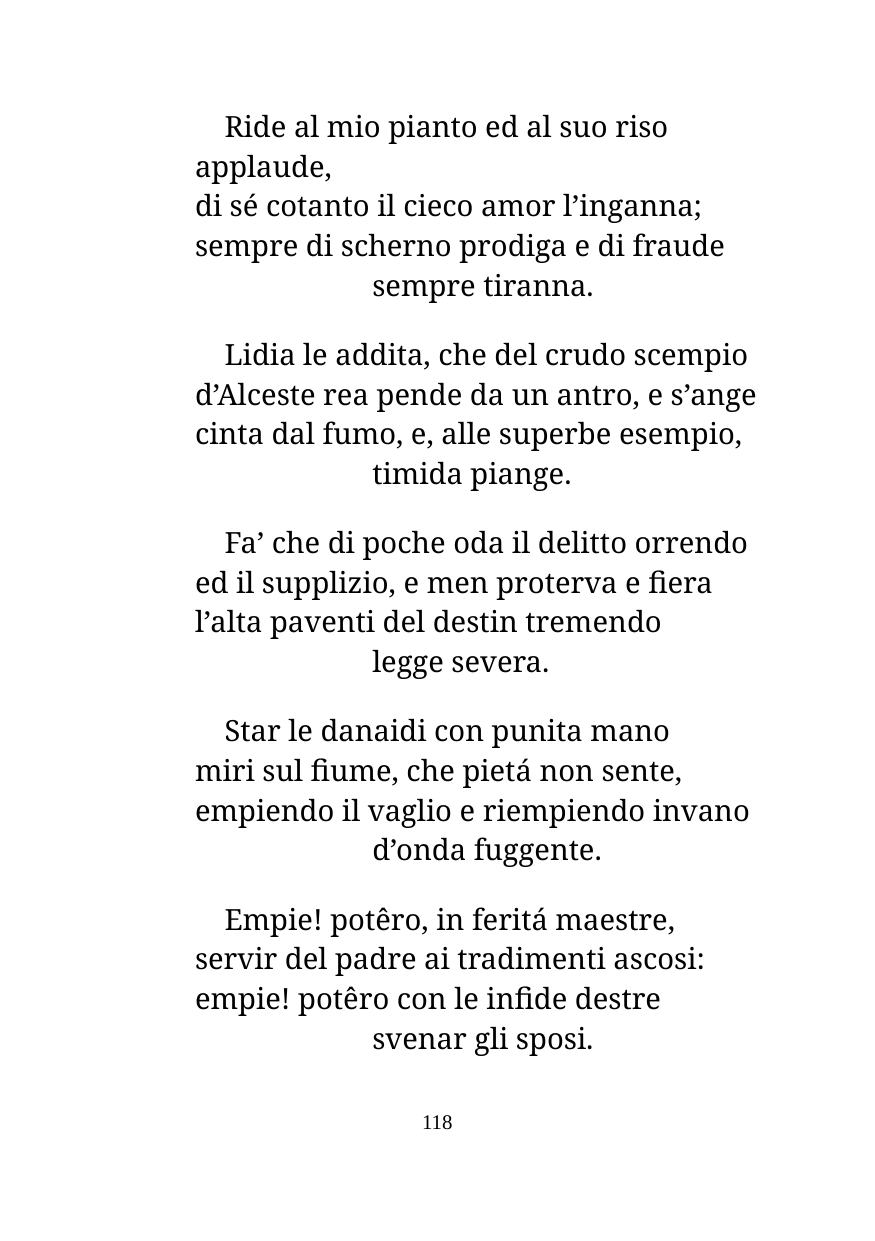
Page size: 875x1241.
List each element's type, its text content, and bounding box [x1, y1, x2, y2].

text Lidia le addita, che del crudo scempio d’Alceste rea pende da un antro, e s’ange cinta dal fumo, e, alle superbe esempio, [195, 334, 768, 453]
text legge severa. [342, 641, 768, 681]
text Empie! potêro, in feritá maestre, servir del padre ai tradimenti ascosi: empie! potêro con le infide destre [195, 899, 768, 1018]
text Fa’ che di poche oda il delitto orrendo ed il supplizio, e men proterva e fiera l’alta paventi del destin tremendo [195, 522, 768, 641]
text Ride al mio pianto ed al suo riso applaude, di sé cotanto il cieco amor l’inganna; sempre di scherno prodiga e di fraude [195, 106, 768, 265]
text timida piange. [342, 453, 768, 493]
text sempre tiranna. [342, 265, 768, 305]
text Star le danaidi con punita mano miri sul fiume, che pietá non sente, empiendo il vaglio e riempiendo invano [195, 711, 768, 830]
text svenar gli sposi. [342, 1018, 768, 1058]
text d’onda fuggente. [342, 830, 768, 869]
